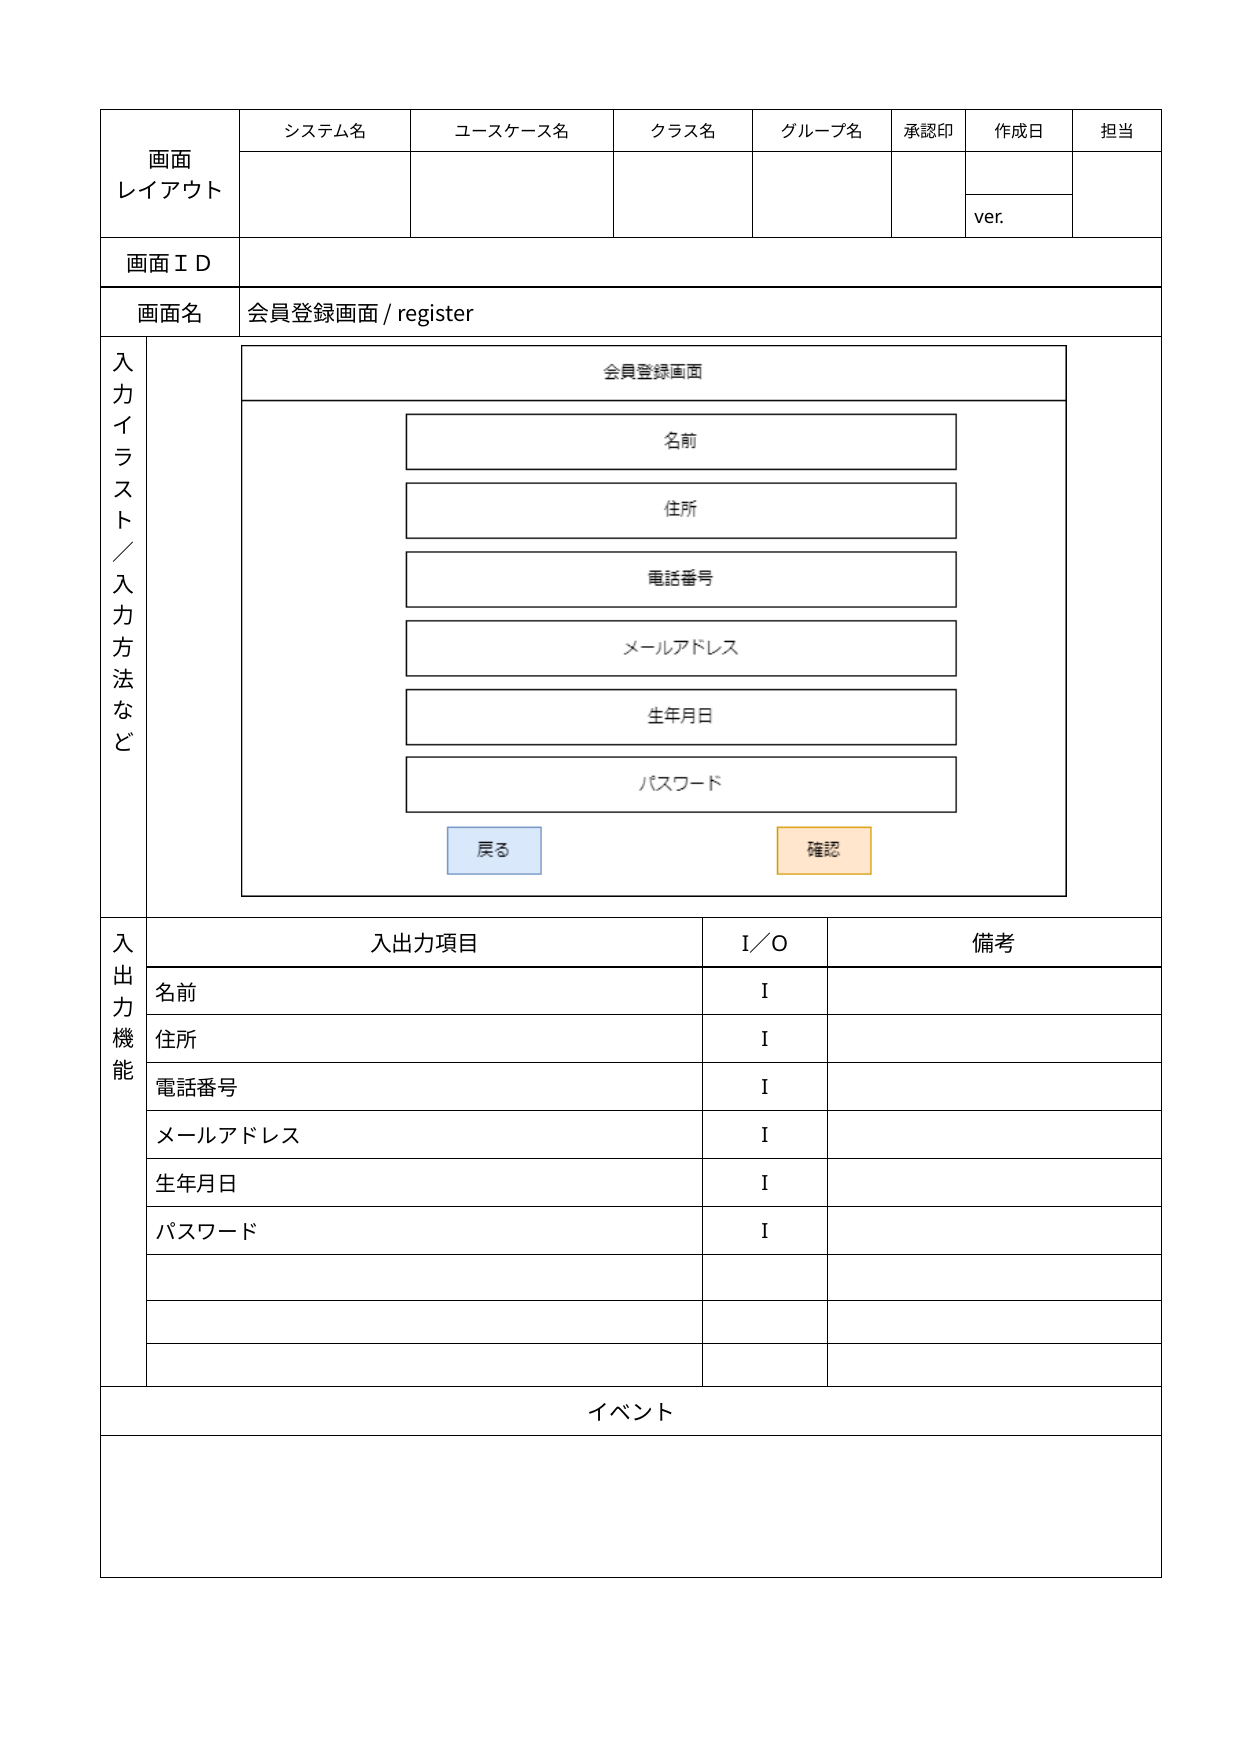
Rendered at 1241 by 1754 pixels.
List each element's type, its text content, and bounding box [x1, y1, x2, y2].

table_header システム名 [240, 110, 410, 151]
table_cell [703, 1301, 827, 1343]
table_cell 名前 [147, 968, 702, 1014]
table_header 承認印 [892, 110, 965, 151]
table_cell 画面名 [101, 288, 239, 336]
table_cell [828, 1207, 1161, 1254]
table_cell [828, 1301, 1161, 1343]
table_cell 入出力機能 [101, 918, 146, 1386]
table_cell [147, 1255, 702, 1300]
table_cell [828, 1344, 1161, 1386]
table_cell [828, 1015, 1161, 1062]
table_cell [828, 1255, 1161, 1300]
table_cell 生年月日 [147, 1159, 702, 1206]
table_cell 画面ＩＤ [101, 238, 239, 286]
table_header 作成日 [966, 110, 1072, 151]
table_cell 備考 [828, 918, 1161, 966]
table_cell イベント [101, 1387, 1161, 1435]
table_cell 電話番号 [147, 1063, 702, 1110]
table_header ユースケース名 [411, 110, 613, 151]
table_cell [240, 238, 1161, 286]
table_cell [703, 1344, 827, 1386]
table_cell I [703, 968, 827, 1014]
table_cell [828, 1063, 1161, 1110]
table_header 担当 [1073, 110, 1161, 151]
table_cell [147, 1344, 702, 1386]
table_cell [411, 152, 613, 237]
table_header グループ名 [753, 110, 891, 151]
table_cell [828, 1111, 1161, 1158]
table_cell [1073, 152, 1161, 237]
table_cell I [703, 1111, 827, 1158]
table_cell [753, 152, 891, 237]
table_cell I [703, 1159, 827, 1206]
table_header 画面 レイアウト [101, 110, 239, 237]
table_cell [240, 152, 410, 237]
table_header クラス名 [614, 110, 752, 151]
table_cell メールアドレス [147, 1111, 702, 1158]
table_cell [101, 1436, 1161, 1577]
table_cell I [703, 1063, 827, 1110]
table_cell パスワード [147, 1207, 702, 1254]
table_cell I／O [703, 918, 827, 966]
picture [241, 345, 1067, 897]
table_cell 入出力項目 [147, 918, 702, 966]
table_cell [828, 1159, 1161, 1206]
table_cell 会員登録画面 / register [240, 288, 1161, 336]
table_cell ver. [966, 195, 1072, 237]
table_cell [703, 1255, 827, 1300]
table_cell [892, 152, 965, 237]
table_cell [147, 337, 1161, 917]
table_cell [966, 152, 1072, 194]
table_cell [614, 152, 752, 237]
table_cell I [703, 1207, 827, 1254]
table_cell [828, 968, 1161, 1014]
table_cell 入力イラスト／入力方法など [101, 337, 146, 917]
table_cell 住所 [147, 1015, 702, 1062]
table_cell I [703, 1015, 827, 1062]
table_cell [147, 1301, 702, 1343]
